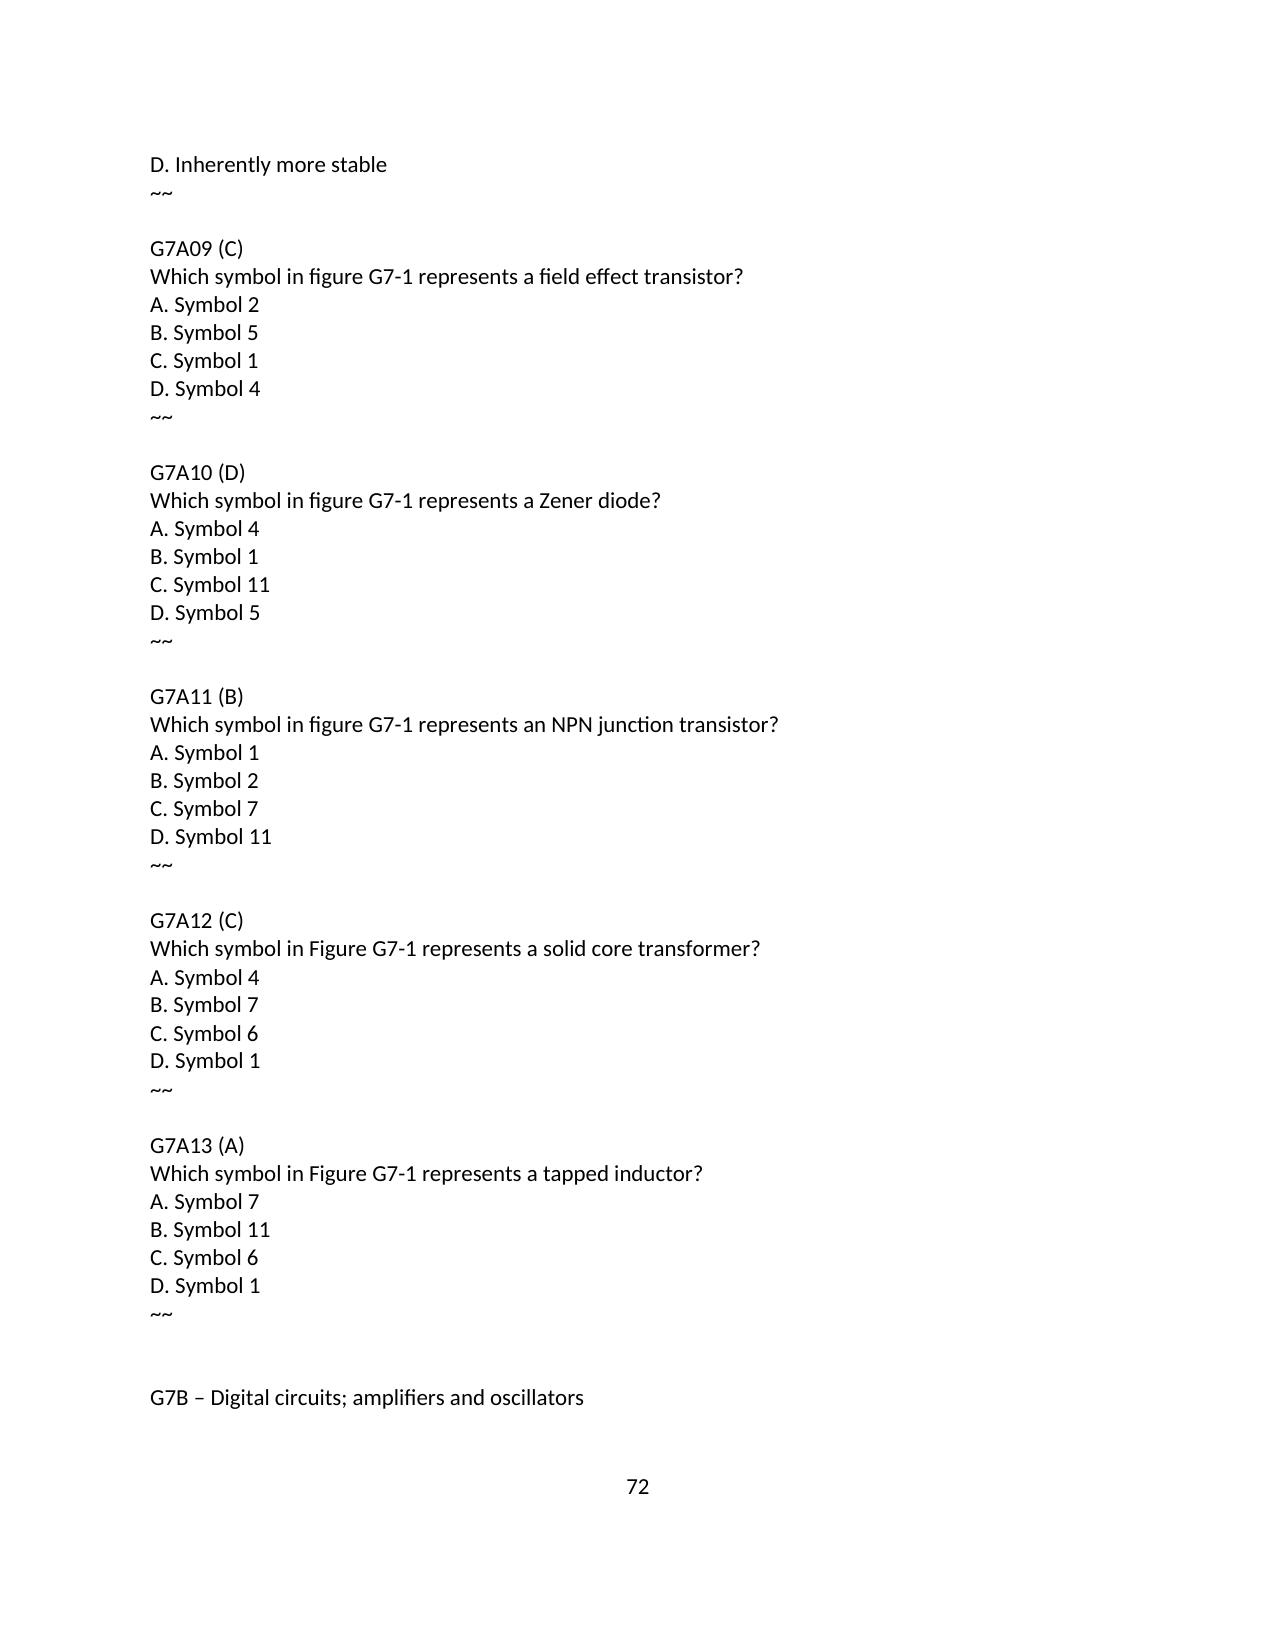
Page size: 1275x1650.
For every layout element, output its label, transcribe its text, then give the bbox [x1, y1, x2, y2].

text G7A13 (A) [150, 1131, 1125, 1159]
text G7A11 (B) [150, 682, 1125, 710]
text B. Symbol 1 [150, 542, 1125, 570]
text C. Symbol 6 [150, 1019, 1125, 1047]
text D. Symbol 1 [150, 1047, 1125, 1075]
text A. Symbol 4 [150, 514, 1125, 542]
text ~~ [150, 626, 1125, 654]
text D. Symbol 4 [150, 374, 1125, 402]
text Which symbol in figure G7-1 represents a Zener diode? [150, 486, 1125, 514]
text A. Symbol 1 [150, 738, 1125, 766]
text C. Symbol 11 [150, 570, 1125, 598]
text Which symbol in Figure G7-1 represents a solid core transformer? [150, 934, 1125, 963]
text B. Symbol 5 [150, 318, 1125, 346]
text C. Symbol 1 [150, 346, 1125, 374]
text ~~ [150, 178, 1125, 206]
text ~~ [150, 1075, 1125, 1103]
text B. Symbol 11 [150, 1215, 1125, 1243]
text C. Symbol 6 [150, 1243, 1125, 1271]
text Which symbol in figure G7-1 represents a field effect transistor? [150, 262, 1125, 290]
text G7B – Digital circuits; amplifiers and oscillators [150, 1383, 1125, 1411]
text ~~ [150, 402, 1125, 430]
text B. Symbol 7 [150, 991, 1125, 1019]
text G7A12 (C) [150, 907, 1125, 934]
text D. Symbol 1 [150, 1271, 1125, 1299]
text G7A10 (D) [150, 458, 1125, 486]
text D. Inherently more stable [150, 150, 1125, 178]
text ~~ [150, 851, 1125, 878]
text D. Symbol 11 [150, 822, 1125, 851]
text A. Symbol 4 [150, 963, 1125, 991]
text A. Symbol 2 [150, 290, 1125, 318]
text Which symbol in figure G7-1 represents an NPN junction transistor? [150, 710, 1125, 738]
text G7A09 (C) [150, 234, 1125, 262]
text C. Symbol 7 [150, 794, 1125, 822]
text A. Symbol 7 [150, 1187, 1125, 1215]
text B. Symbol 2 [150, 766, 1125, 794]
text Which symbol in Figure G7-1 represents a tapped inductor? [150, 1159, 1125, 1187]
text D. Symbol 5 [150, 598, 1125, 626]
text ~~ [150, 1299, 1125, 1327]
